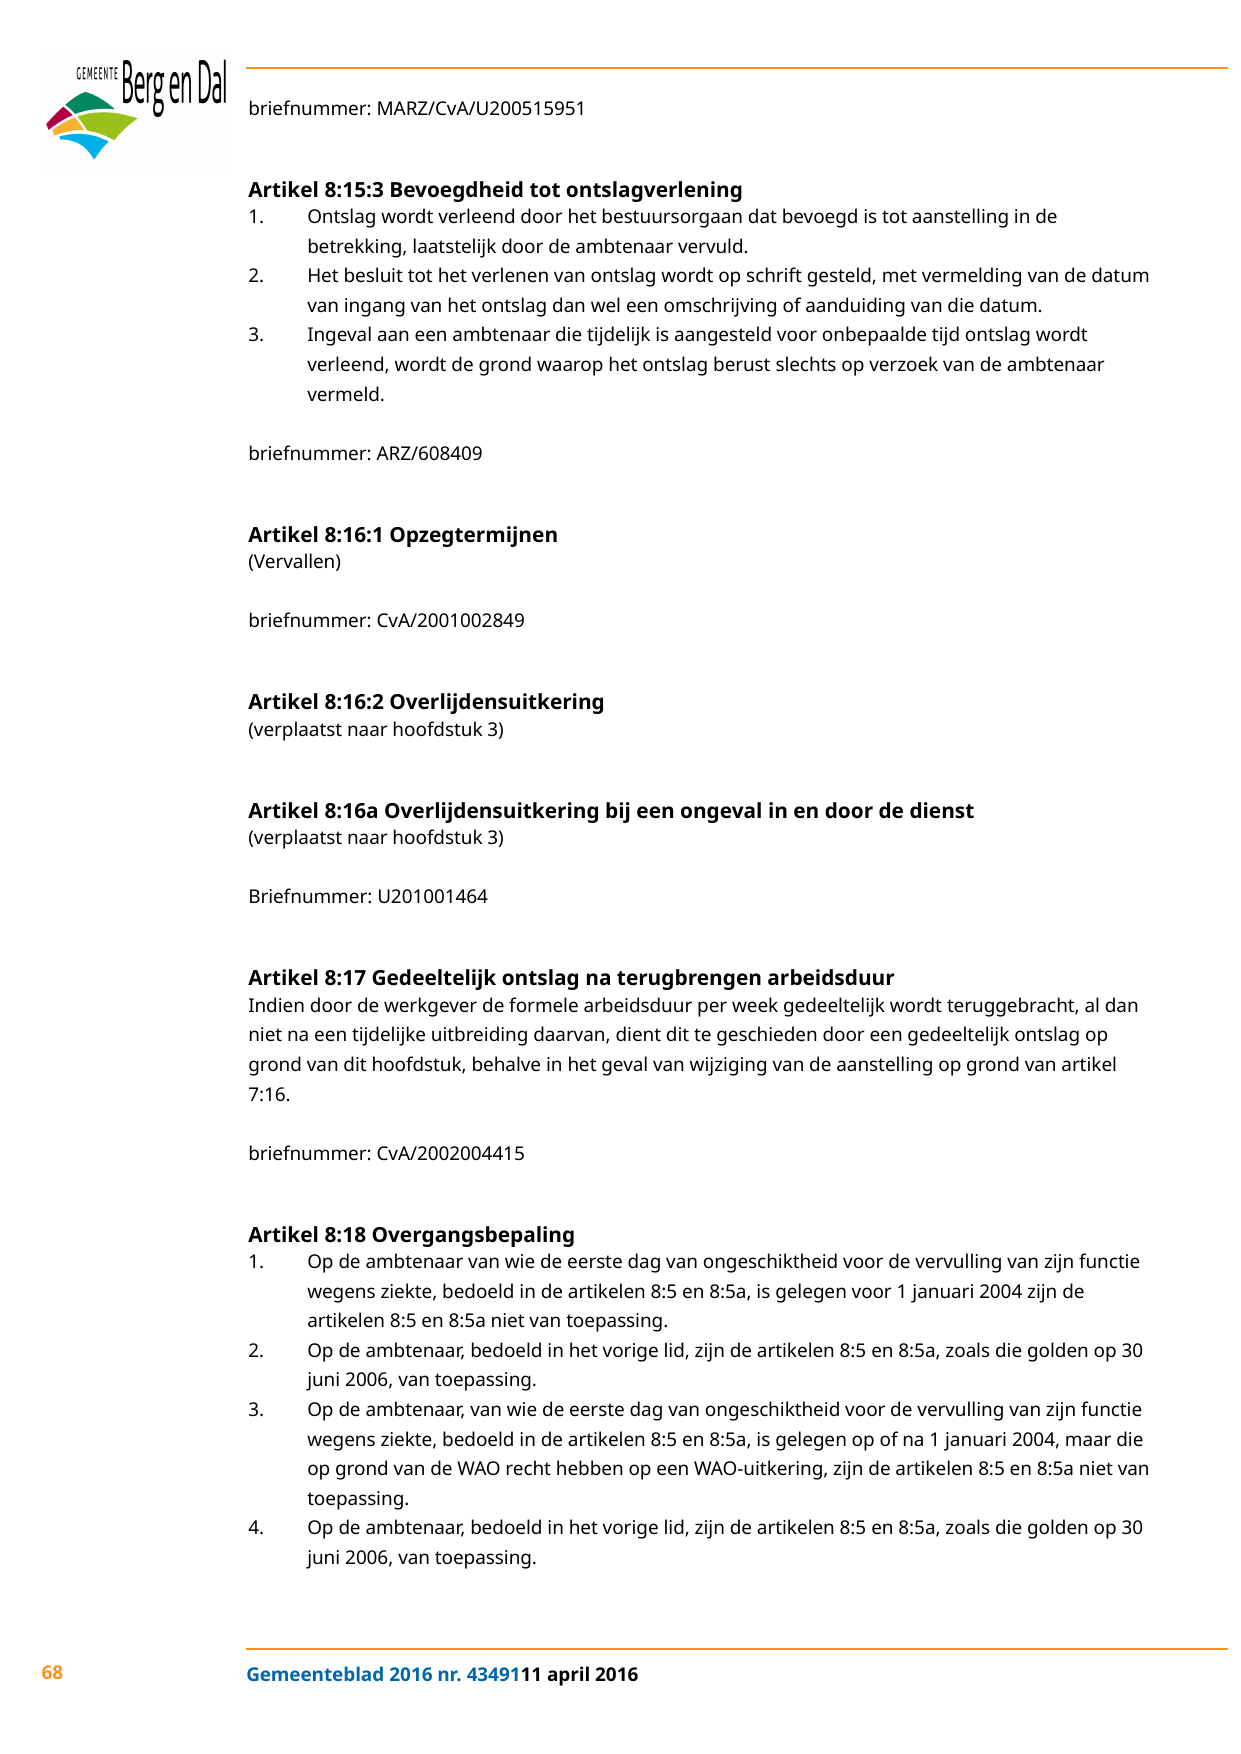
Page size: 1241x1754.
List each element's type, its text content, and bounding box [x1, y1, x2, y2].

list Op de ambtenaar, van wie de eerste dag van ongeschiktheid voor de vervulling van zijn functie wegens ziekte, bedoeld in de artikelen 8:5 en 8:5a, is gelegen op of na 1 januari 2004, maar die op grond van de WAO recht hebben op een WAO-uitkering, zijn de artikelen 8:5 en 8:5a niet van toepassing. [248, 1396, 1152, 1511]
picture [41, 47, 231, 172]
text Artikel 8:17 Gedeeltelijk ontslag na terugbrengen arbeidsduur [248, 963, 1152, 992]
list Het besluit tot het verlenen van ontslag wordt op schrift gesteld, met vermelding van de datum van ingang van het ontslag dan wel een omschrijving of aanduiding van die datum. [248, 262, 1152, 318]
text Indien door de werkgever de formele arbeidsduur per week gedeeltelijk wordt teruggebracht, al dan niet na een tijdelijke uitbreiding daarvan, dient dit te geschieden door een gedeeltelijk ontslag op grond van dit hoofdstuk, behalve in het geval van wijziging van de aanstelling op grond van artikel 7:16. [248, 992, 1152, 1106]
text (verplaatst naar hoofdstuk 3) [248, 716, 1152, 742]
list Ontslag wordt verleend door het bestuursorgaan dat bevoegd is tot aanstelling in de betrekking, laatstelijk door de ambtenaar vervuld. [248, 203, 1152, 258]
text (verplaatst naar hoofdstuk 3) [248, 824, 1152, 850]
list Op de ambtenaar van wie de eerste dag van ongeschiktheid voor de vervulling van zijn functie wegens ziekte, bedoeld in de artikelen 8:5 en 8:5a, is gelegen voor 1 januari 2004 zijn de artikelen 8:5 en 8:5a niet van toepassing. [248, 1248, 1152, 1333]
list Op de ambtenaar, bedoeld in het vorige lid, zijn de artikelen 8:5 en 8:5a, zoals die golden op 30 juni 2006, van toepassing. [248, 1337, 1152, 1392]
list Op de ambtenaar, bedoeld in het vorige lid, zijn de artikelen 8:5 en 8:5a, zoals die golden op 30 juni 2006, van toepassing. [248, 1514, 1152, 1570]
text briefnummer: CvA/2001002849 [248, 607, 1152, 633]
list Ingeval aan een ambtenaar die tijdelijk is aangesteld voor onbepaalde tijd ontslag wordt verleend, wordt de grond waarop het ontslag berust slechts op verzoek van de ambtenaar vermeld. [248, 322, 1152, 406]
text Artikel 8:18 Overgangsbepaling [248, 1220, 1152, 1248]
text briefnummer: ARZ/608409 [248, 440, 1152, 466]
text (Vervallen) [248, 548, 1152, 574]
text briefnummer: CvA/2002004415 [248, 1140, 1152, 1166]
text Briefnummer: U201001464 [248, 883, 1152, 909]
text Artikel 8:16:1 Opzegtermijnen [248, 520, 1152, 548]
text Artikel 8:16a Overlijdensuitkering bij een ongeval in en door de dienst [248, 796, 1152, 824]
text Artikel 8:15:3 Bevoegdheid tot ontslagverlening [248, 175, 1152, 203]
text briefnummer: MARZ/CvA/U200515951 [248, 95, 1152, 121]
text Artikel 8:16:2 Overlijdensuitkering [248, 687, 1152, 716]
